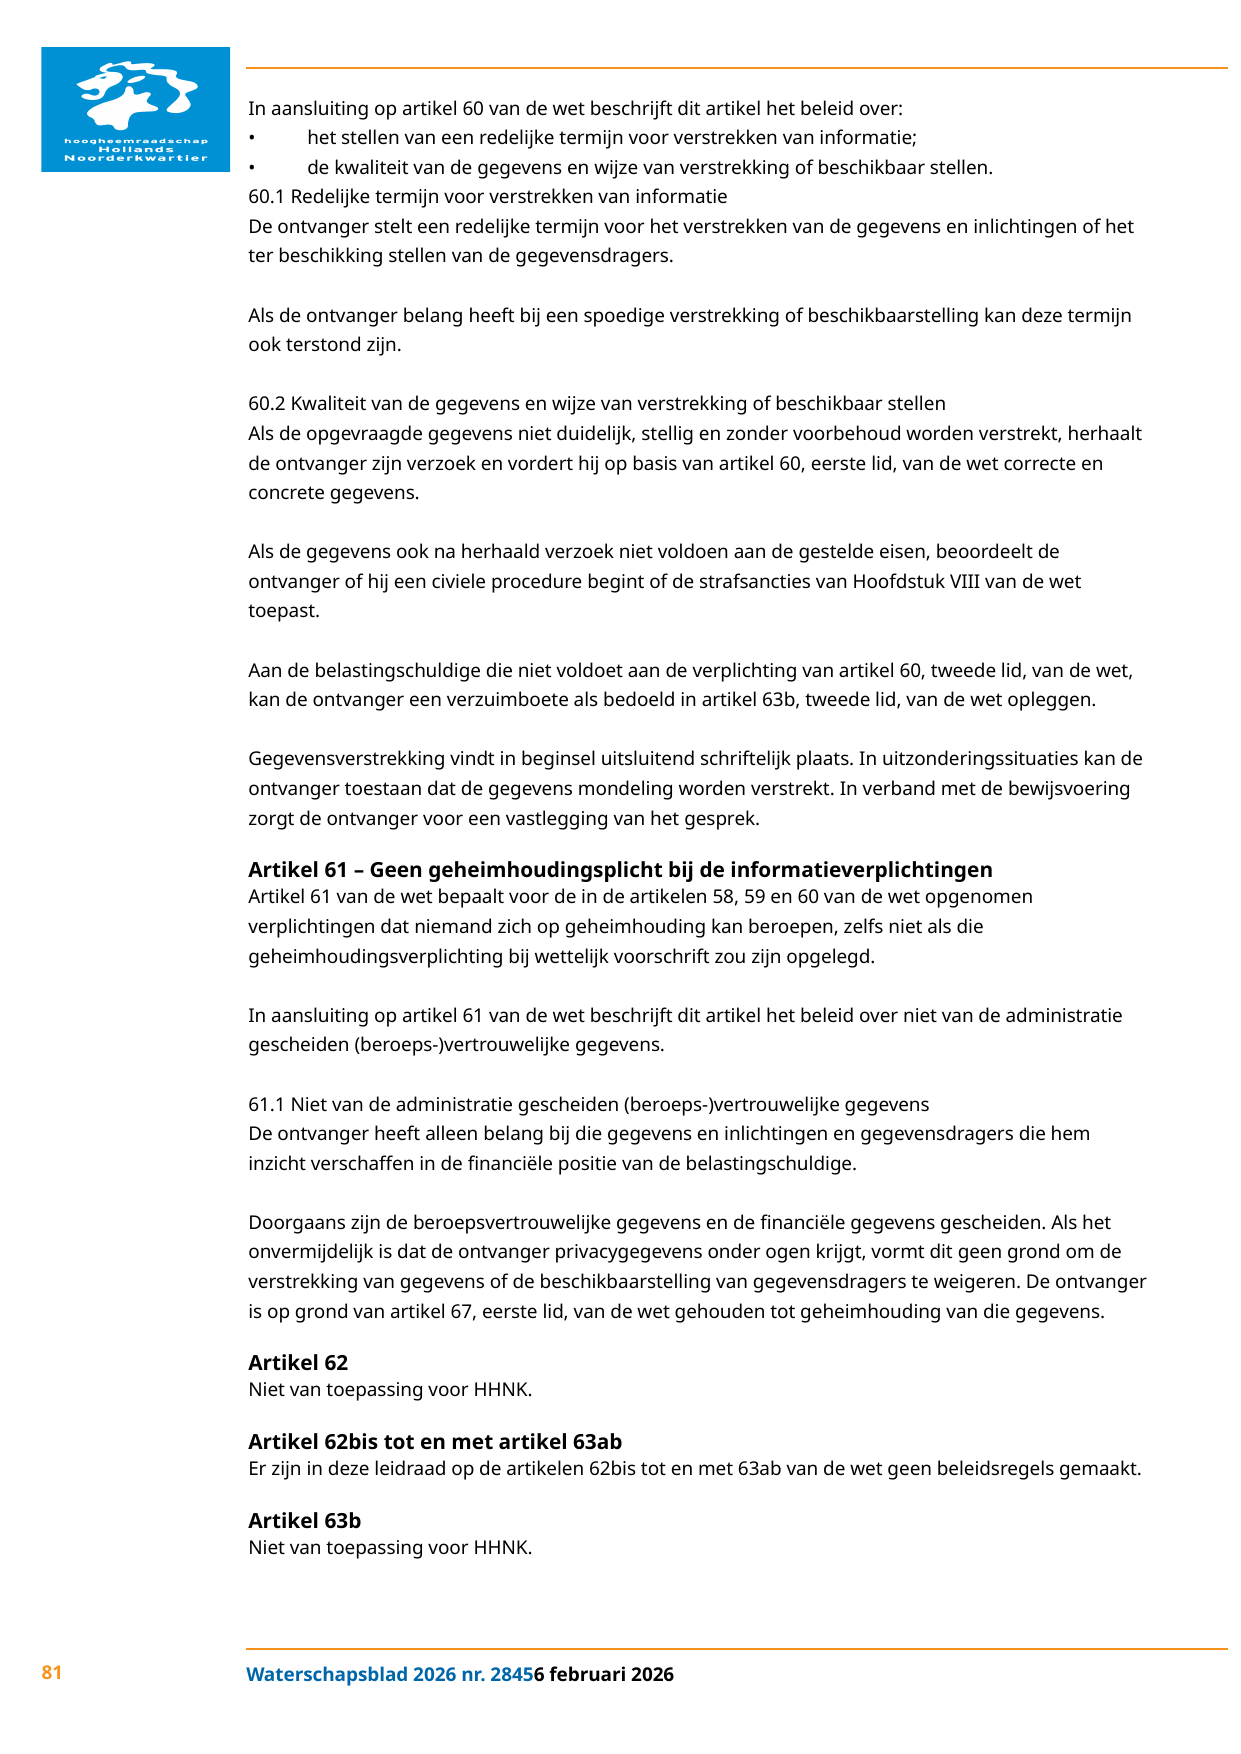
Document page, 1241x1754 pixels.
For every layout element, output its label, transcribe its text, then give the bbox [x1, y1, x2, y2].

text Er zijn in deze leidraad op de artikelen 62bis tot en met 63ab van de wet geen beleidsregels gemaakt. [248, 1456, 1152, 1481]
list de kwaliteit van de gegevens en wijze van verstrekking of beschikbaar stellen. [248, 154, 1152, 180]
text Artikel 62bis tot en met artikel 63ab [248, 1427, 1152, 1456]
text Niet van toepassing voor HHNK. [248, 1534, 1152, 1560]
text In aansluiting op artikel 61 van de wet beschrijft dit artikel het beleid over niet van de administratie gescheiden (beroeps-)vertrouwelijke gegevens. [248, 1002, 1152, 1057]
text 61.1 Niet van de administratie gescheiden (beroeps-)vertrouwelijke gegevens [248, 1091, 1152, 1116]
text Aan de belastingschuldige die niet voldoet aan de verplichting van artikel 60, tweede lid, van de wet, kan de ontvanger een verzuimboete als bedoeld in artikel 63b, tweede lid, van de wet opleggen. [248, 657, 1152, 712]
picture [129, 76, 144, 82]
text 60.2 Kwaliteit van de gegevens en wijze van verstrekking of beschikbaar stellen [248, 391, 1152, 416]
text Niet van toepassing voor HHNK. [248, 1377, 1152, 1402]
text Als de gegevens ook na herhaald verzoek niet voldoen aan de gestelde eisen, beoordeelt de ontvanger of hij een civiele procedure begint of de strafsancties van Hoofdstuk VIII van de wet toepast. [248, 538, 1152, 623]
picture [88, 87, 157, 130]
text Als de opgevraagde gegevens niet duidelijk, stellig en zonder voorbehoud worden verstrekt, herhaalt de ontvanger zijn verzoek en vordert hij op basis van artikel 60, eerste lid, van de wet correcte en concrete gegevens. [248, 420, 1152, 505]
text De ontvanger stelt een redelijke termijn voor het verstrekken van de gegevens en inlichtingen of het ter beschikking stellen van de gegevensdragers. [248, 213, 1152, 268]
text Gegevensverstrekking vindt in beginsel uitsluitend schriftelijk plaats. In uitzonderingssituaties kan de ontvanger toestaan dat de gegevens mondeling worden verstrekt. In verband met de bewijsvoering zorgt de ontvanger voor een vastlegging van het gesprek. [248, 746, 1152, 831]
text In aansluiting op artikel 60 van de wet beschrijft dit artikel het beleid over: [248, 95, 1152, 121]
text Artikel 61 – Geen geheimhoudingsplicht bij de informatieverplichtingen [248, 855, 1152, 884]
text Artikel 63b [248, 1506, 1152, 1534]
text Doorgaans zijn de beroepsvertrouwelijke gegevens en de financiële gegevens gescheiden. Als het onvermijdelijk is dat de ontvanger privacygegevens onder ogen krijgt, vormt dit geen grond om de verstrekking van gegevens of de beschikbaarstelling van gegevensdragers te weigeren. De ontvanger is op grond van artikel 67, eerste lid, van de wet gehouden tot geheimhouding van die gegevens. [248, 1209, 1152, 1323]
picture [78, 64, 122, 99]
picture [118, 62, 197, 112]
text De ontvanger heeft alleen belang bij die gegevens en inlichtingen en gegevensdragers die hem inzicht verschaffen in de financiële positie van de belastingschuldige. [248, 1120, 1152, 1176]
list het stellen van een redelijke termijn voor verstrekken van informatie; [248, 124, 1152, 150]
text 60.1 Redelijke termijn voor verstrekken van informatie [248, 183, 1152, 209]
text Als de ontvanger belang heeft bij een spoedige verstrekking of beschikbaarstelling kan deze termijn ook terstond zijn. [248, 302, 1152, 357]
text Artikel 61 van de wet bepaalt voor de in de artikelen 58, 59 en 60 van de wet opgenomen verplichtingen dat niemand zich op geheimhouding kan beroepen, zelfs niet als die geheimhoudingsverplichting bij wettelijk voorschrift zou zijn opgelegd. [248, 884, 1152, 968]
text Artikel 62 [248, 1348, 1152, 1377]
